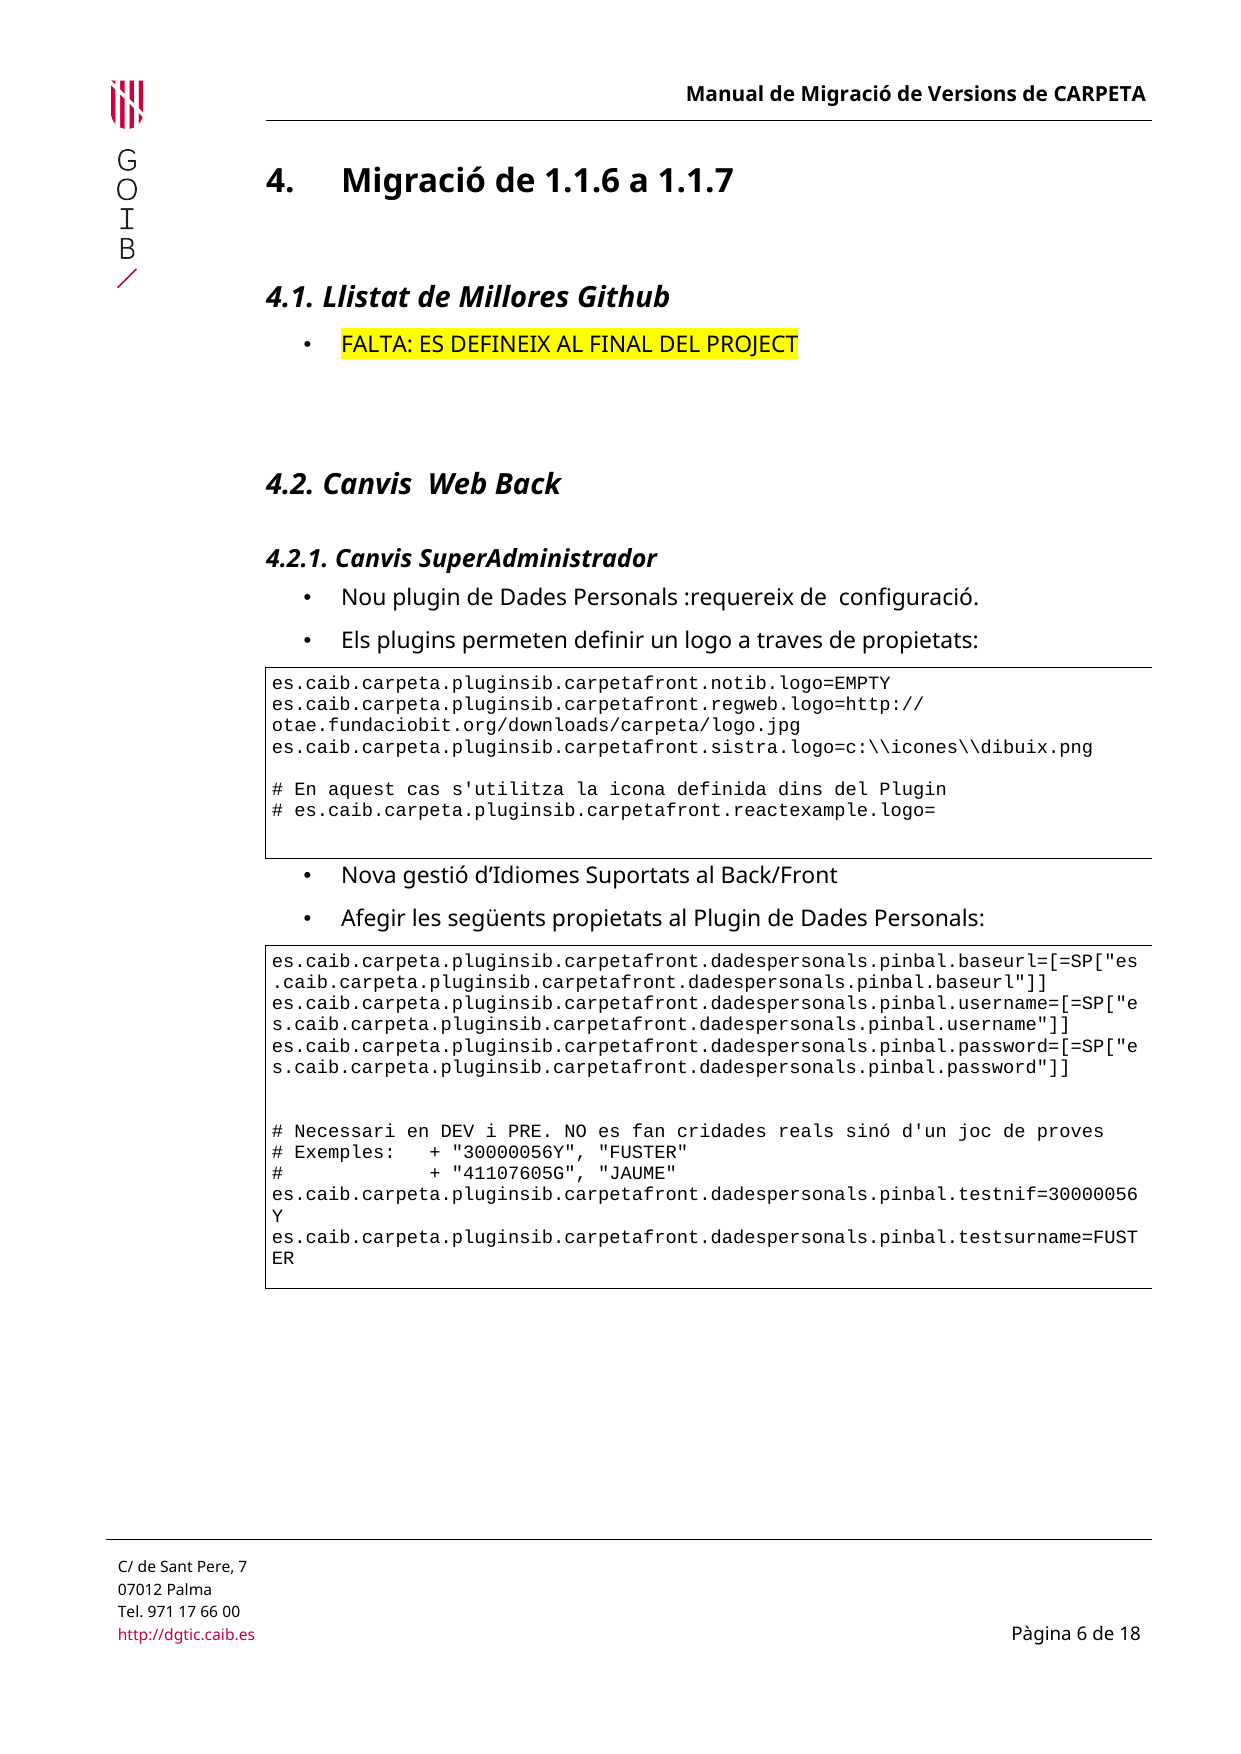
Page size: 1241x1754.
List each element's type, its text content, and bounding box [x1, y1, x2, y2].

subtitle Canvis Web Back [266, 463, 1152, 503]
list Els plugins permeten definir un logo a traves de propietats: [303, 624, 1152, 655]
list Nova gestió d’Idiomes Suportats al Back/Front [303, 859, 1152, 890]
list Afegir les següents propietats al Plugin de Dades Personals: [303, 902, 1152, 933]
subtitle Canvis SuperAdministrador [266, 541, 1152, 574]
table_header es.caib.carpeta.pluginsib.carpetafront.notib.logo=EMPTY es.caib.carpeta.pluginsib.carpetafront.regweb.logo=http://otae.fundaciobit.org/downloads/carpeta/logo.jpg es.caib.carpeta.pluginsib.carpetafront.sistra.logo=c:\\icones\\dibuix.png # En aquest cas s'utilitza la icona definida dins del Plugin # es.caib.carpeta.pluginsib.carpetafront.reactexample.logo= [266, 668, 1152, 858]
list Nou plugin de Dades Personals :requereix de configuració. [303, 581, 1152, 612]
table_header es.caib.carpeta.pluginsib.carpetafront.dadespersonals.pinbal.baseurl=[=SP["es.caib.carpeta.pluginsib.carpetafront.dadespersonals.pinbal.baseurl"]] es.caib.carpeta.pluginsib.carpetafront.dadespersonals.pinbal.username=[=SP["es.caib.carpeta.pluginsib.carpetafront.dadespersonals.pinbal.username"]] es.caib.carpeta.pluginsib.carpetafront.dadespersonals.pinbal.password=[=SP["es.caib.carpeta.pluginsib.carpetafront.dadespersonals.pinbal.password"]] # Necessari en DEV i PRE. NO es fan cridades reals sinó d'un joc de proves # Exemples: + "30000056Y", "FUSTER" # + "41107605G", "JAUME" es.caib.carpeta.pluginsib.carpetafront.dadespersonals.pinbal.testnif=30000056Y es.caib.carpeta.pluginsib.carpetafront.dadespersonals.pinbal.testsurname=FUSTER [266, 946, 1152, 1288]
subtitle Migració de 1.1.6 a 1.1.7 [266, 156, 1152, 202]
subtitle Llistat de Millores Github [266, 276, 1152, 316]
picture [82, 57, 172, 319]
list FALTA: ES DEFINEIX AL FINAL DEL PROJECT [303, 328, 1152, 359]
